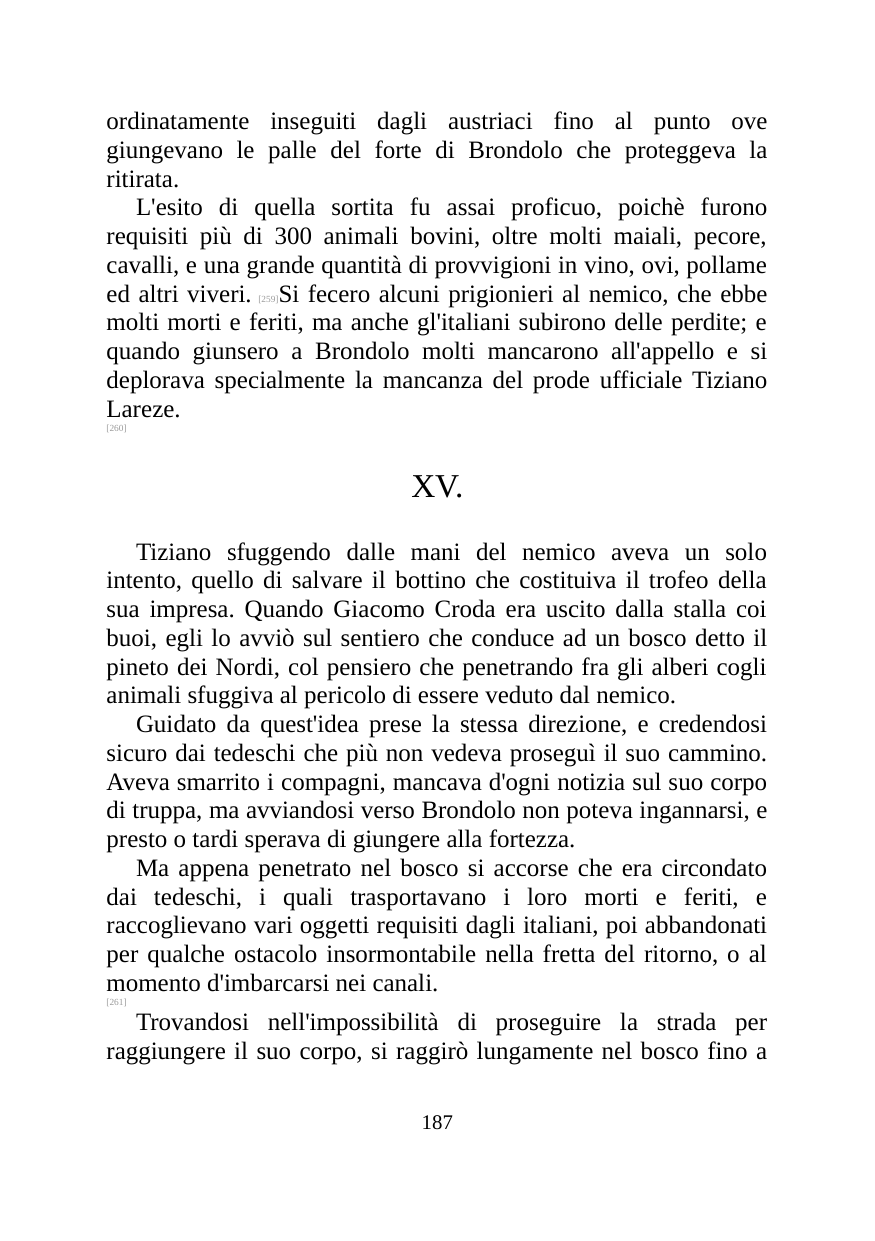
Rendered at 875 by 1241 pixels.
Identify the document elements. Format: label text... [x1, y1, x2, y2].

text Trovandosi nell'impossibilità di proseguire la strada per raggiungere il suo corpo, si raggirò lungamente nel bosco fino a [106, 1007, 768, 1065]
subtitle XV. [106, 466, 768, 504]
text Tiziano sfuggendo dalle mani del nemico aveva un solo intento, quello di salvare il bottino che costituiva il trofeo della sua impresa. Quando Giacomo Croda era uscito dalla stalla coi buoi, egli lo avviò sul sentiero che conduce ad un bosco detto il pineto dei Nordi, col pensiero che penetrando fra gli alberi cogli animali sfuggiva al pericolo di essere veduto dal nemico. [106, 537, 768, 709]
text [261] [106, 997, 768, 1007]
text [260] [106, 422, 768, 433]
text Guidato da quest'idea prese la stessa direzione, e credendosi sicuro dai tedeschi che più non vedeva proseguì il suo cammino. Aveva smarrito i compagni, mancava d'ogni notizia sul suo corpo di truppa, ma avviandosi verso Brondolo non poteva ingannarsi, e presto o tardi sperava di giungere alla fortezza. [106, 709, 768, 853]
text ordinatamente inseguiti dagli austriaci fino al punto ove giungevano le palle del forte di Brondolo che proteggeva la ritirata. [106, 106, 768, 192]
text Ma appena penetrato nel bosco si accorse che era circondato dai tedeschi, i quali trasportavano i loro morti e feriti, e raccoglievano vari oggetti requisiti dagli italiani, poi abbandonati per qualche ostacolo insormontabile nella fretta del ritorno, o al momento d'imbarcarsi nei canali. [106, 853, 768, 997]
text L'esito di quella sortita fu assai proficuo, poichè furono requisiti più di 300 animali bovini, oltre molti maiali, pecore, cavalli, e una grande quantità di provvigioni in vino, ovi, pollame ed altri viveri. [259]Si fecero alcuni prigionieri al nemico, che ebbe molti morti e feriti, ma anche gl'italiani subirono delle perdite; e quando giunsero a Brondolo molti mancarono all'appello e si deplorava specialmente la mancanza del prode ufficiale Tiziano Lareze. [106, 192, 768, 422]
